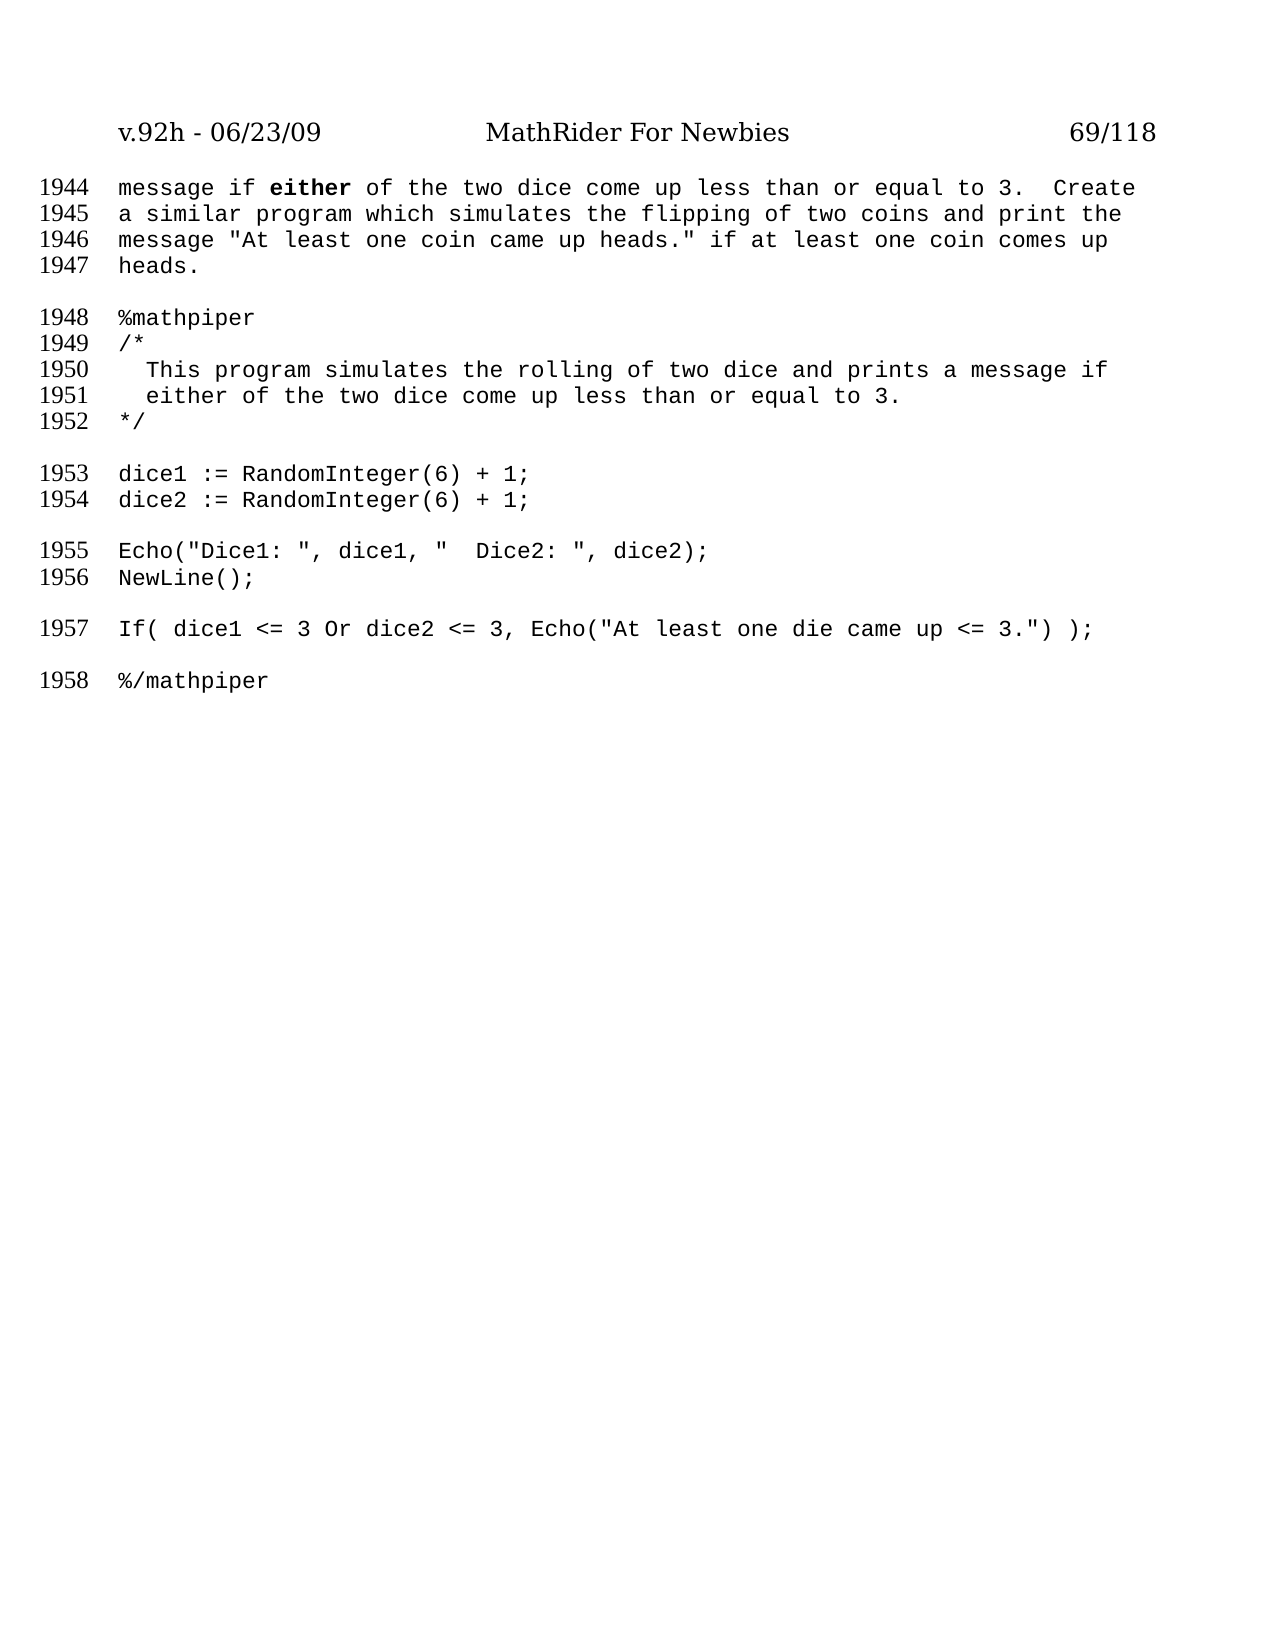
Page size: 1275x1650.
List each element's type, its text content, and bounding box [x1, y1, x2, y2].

text If( dice1 <= 3 Or dice2 <= 3, Echo("At least one die came up <= 3.") ); [118, 618, 1157, 644]
text %mathpiper [118, 306, 1157, 332]
text either of the two dice come up less than or equal to 3. [118, 384, 1157, 410]
text %/mathpiper [118, 669, 1157, 696]
text NewLine(); [118, 566, 1157, 592]
text dice2 := RandomInteger(6) + 1; [118, 488, 1157, 514]
text message if either of the two dice come up less than or equal to 3. Create a similar program which simulates the flipping of two coins and print the message "At least one coin came up heads." if at least one coin comes up heads. [118, 177, 1157, 281]
text dice1 := RandomInteger(6) + 1; [118, 462, 1157, 488]
text /* [118, 332, 1157, 358]
text Echo("Dice1: ", dice1, " Dice2: ", dice2); [118, 540, 1157, 566]
text This program simulates the rolling of two dice and prints a message if [118, 358, 1157, 384]
text */ [118, 410, 1157, 436]
